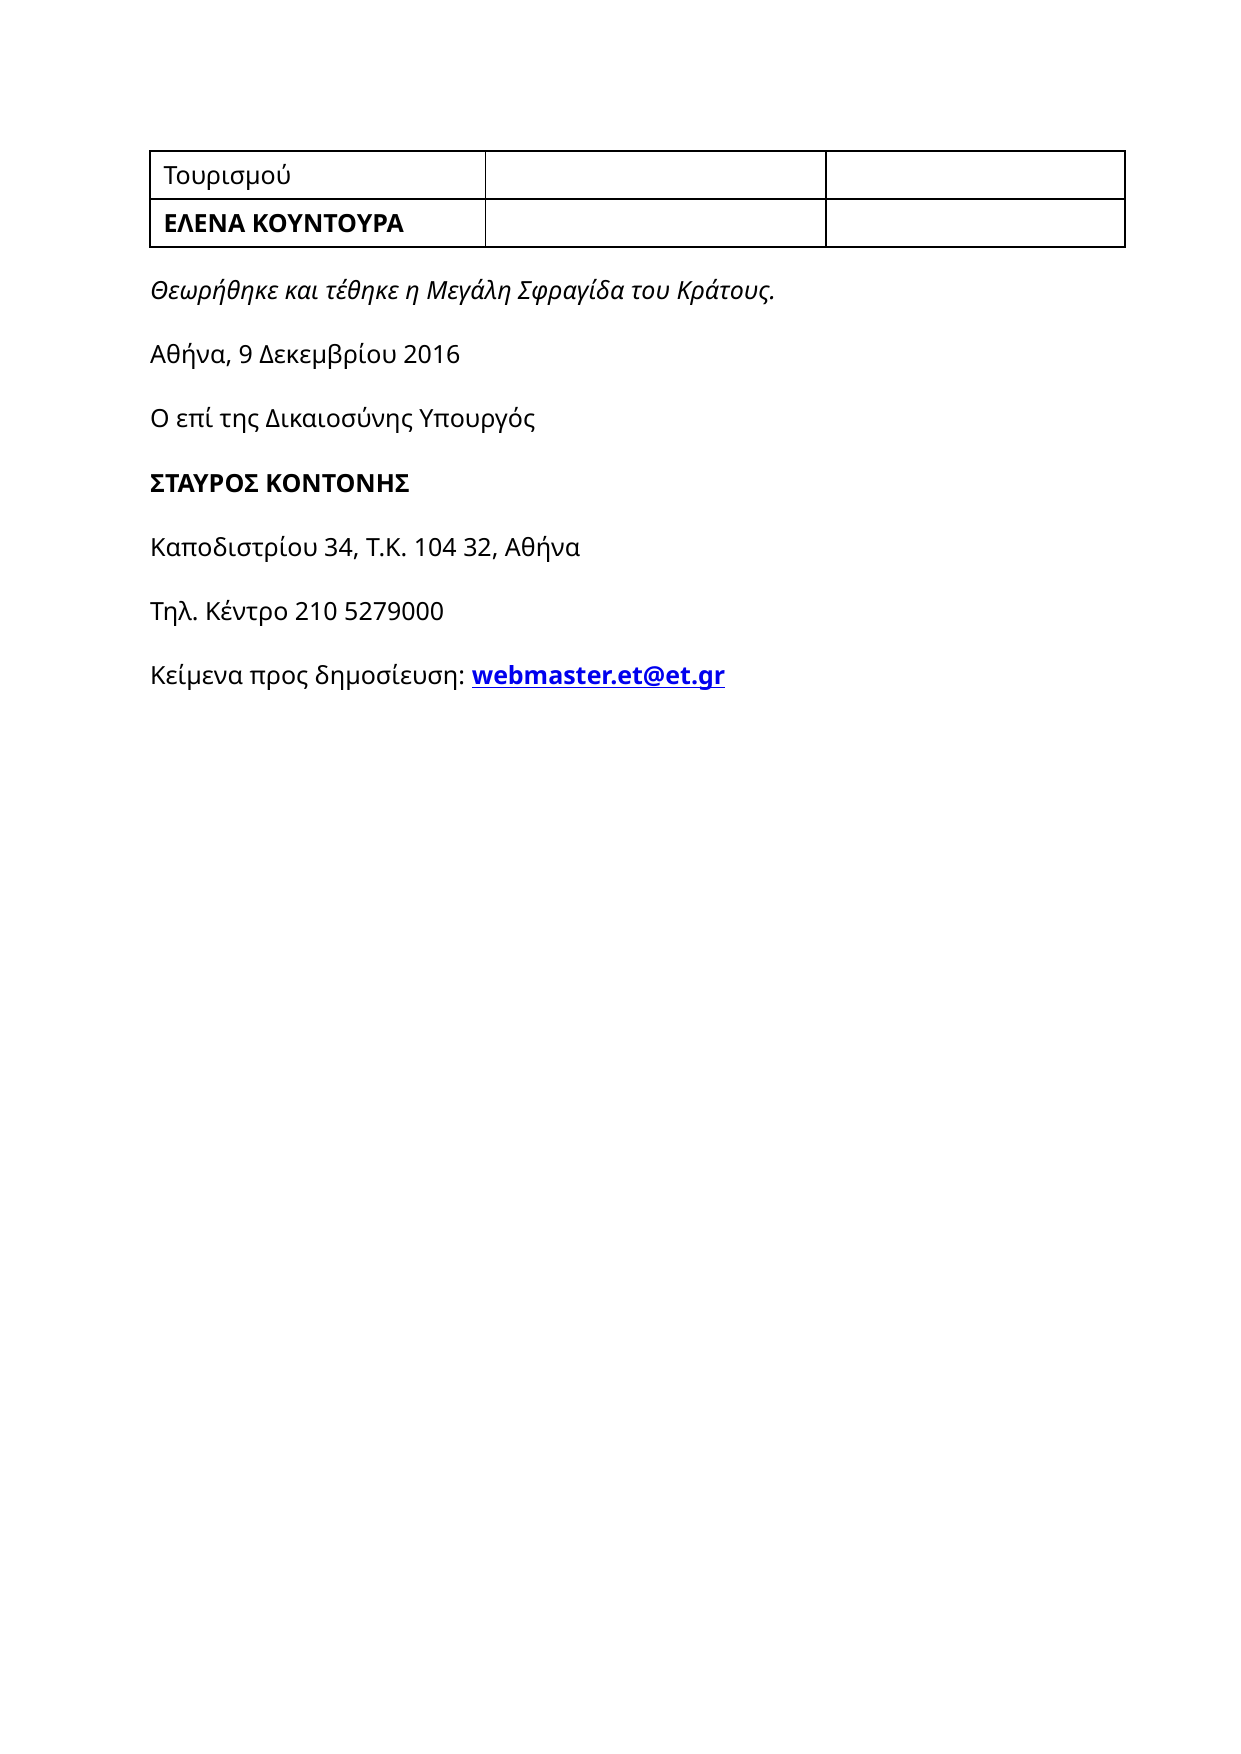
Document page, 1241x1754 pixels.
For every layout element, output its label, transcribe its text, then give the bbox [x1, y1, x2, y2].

text ΣΤΑΥΡΟΣ ΚΟΝΤΟΝΗΣ [150, 465, 1090, 499]
text Ο επί της Δικαιοσύνης Υπουργός [150, 401, 1090, 435]
table_cell Τουρισμού [151, 152, 485, 198]
table_cell [827, 200, 1124, 246]
text Καποδιστρίου 34, Τ.Κ. 104 32, Αθήνα [150, 529, 1090, 563]
text Κείμενα προς δημοσίευση: webmaster.et@et.gr [150, 658, 1090, 692]
table_cell ΕΛΕΝΑ ΚΟΥΝΤΟΥΡΑ [151, 200, 485, 246]
text Θεωρήθηκε και τέθηκε η Μεγάλη Σφραγίδα του Κράτους. [150, 273, 1090, 307]
table_cell [827, 152, 1124, 198]
table_cell [486, 152, 825, 198]
table_cell [486, 200, 825, 246]
text Αθήνα, 9 Δεκεμβρίου 2016 [150, 337, 1090, 371]
text Τηλ. Κέντρο 210 5279000 [150, 594, 1090, 628]
